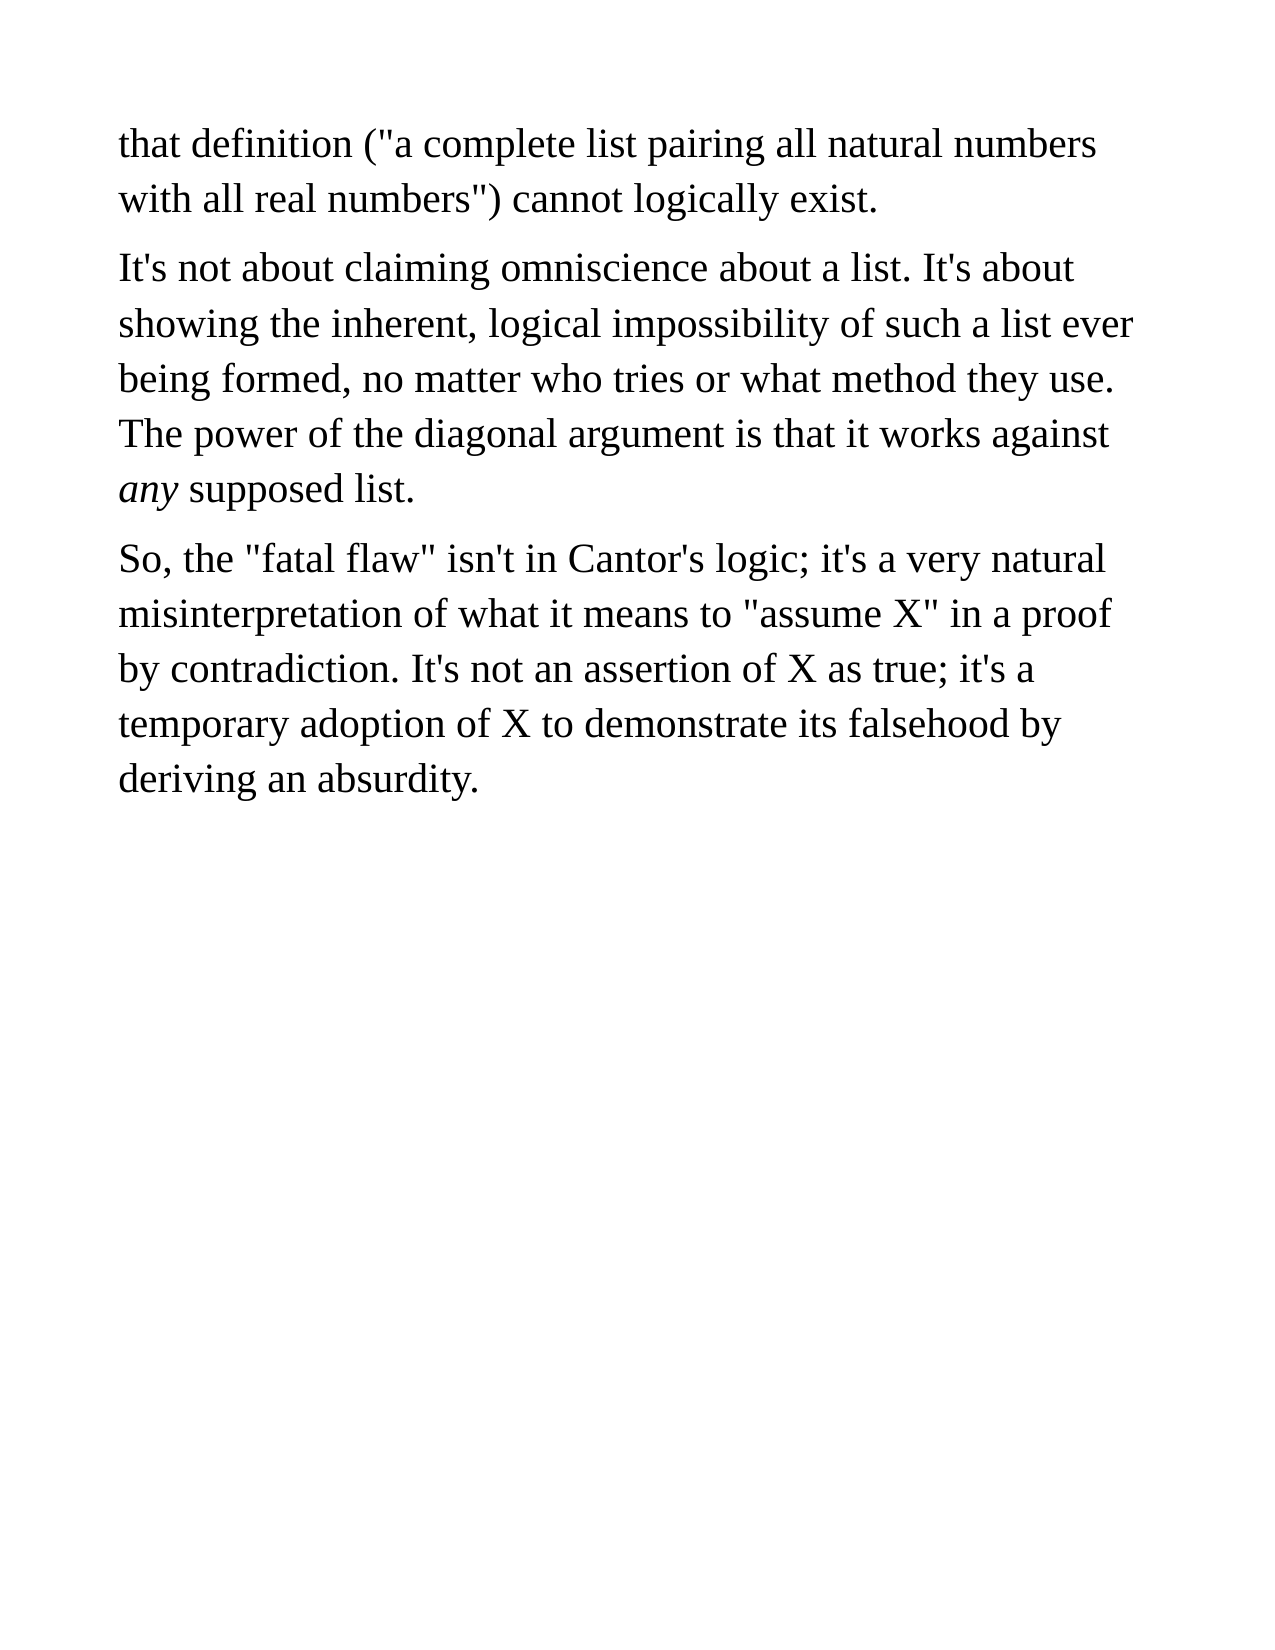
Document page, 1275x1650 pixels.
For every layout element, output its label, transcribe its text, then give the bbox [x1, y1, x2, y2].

text It's not about claiming omniscience about a list. It's about showing the inherent, logical impossibility of such a list ever being formed, no matter who tries or what method they use. The power of the diagonal argument is that it works against any supposed list. [118, 243, 1157, 511]
text that definition ("a complete list pairing all natural numbers with all real numbers") cannot logically exist. [118, 118, 1157, 221]
text So, the "fatal flaw" isn't in Cantor's logic; it's a very natural misinterpretation of what it means to "assume X" in a proof by contradiction. It's not an assertion of X as true; it's a temporary adoption of X to demonstrate its falsehood by deriving an absurdity. [118, 533, 1157, 801]
